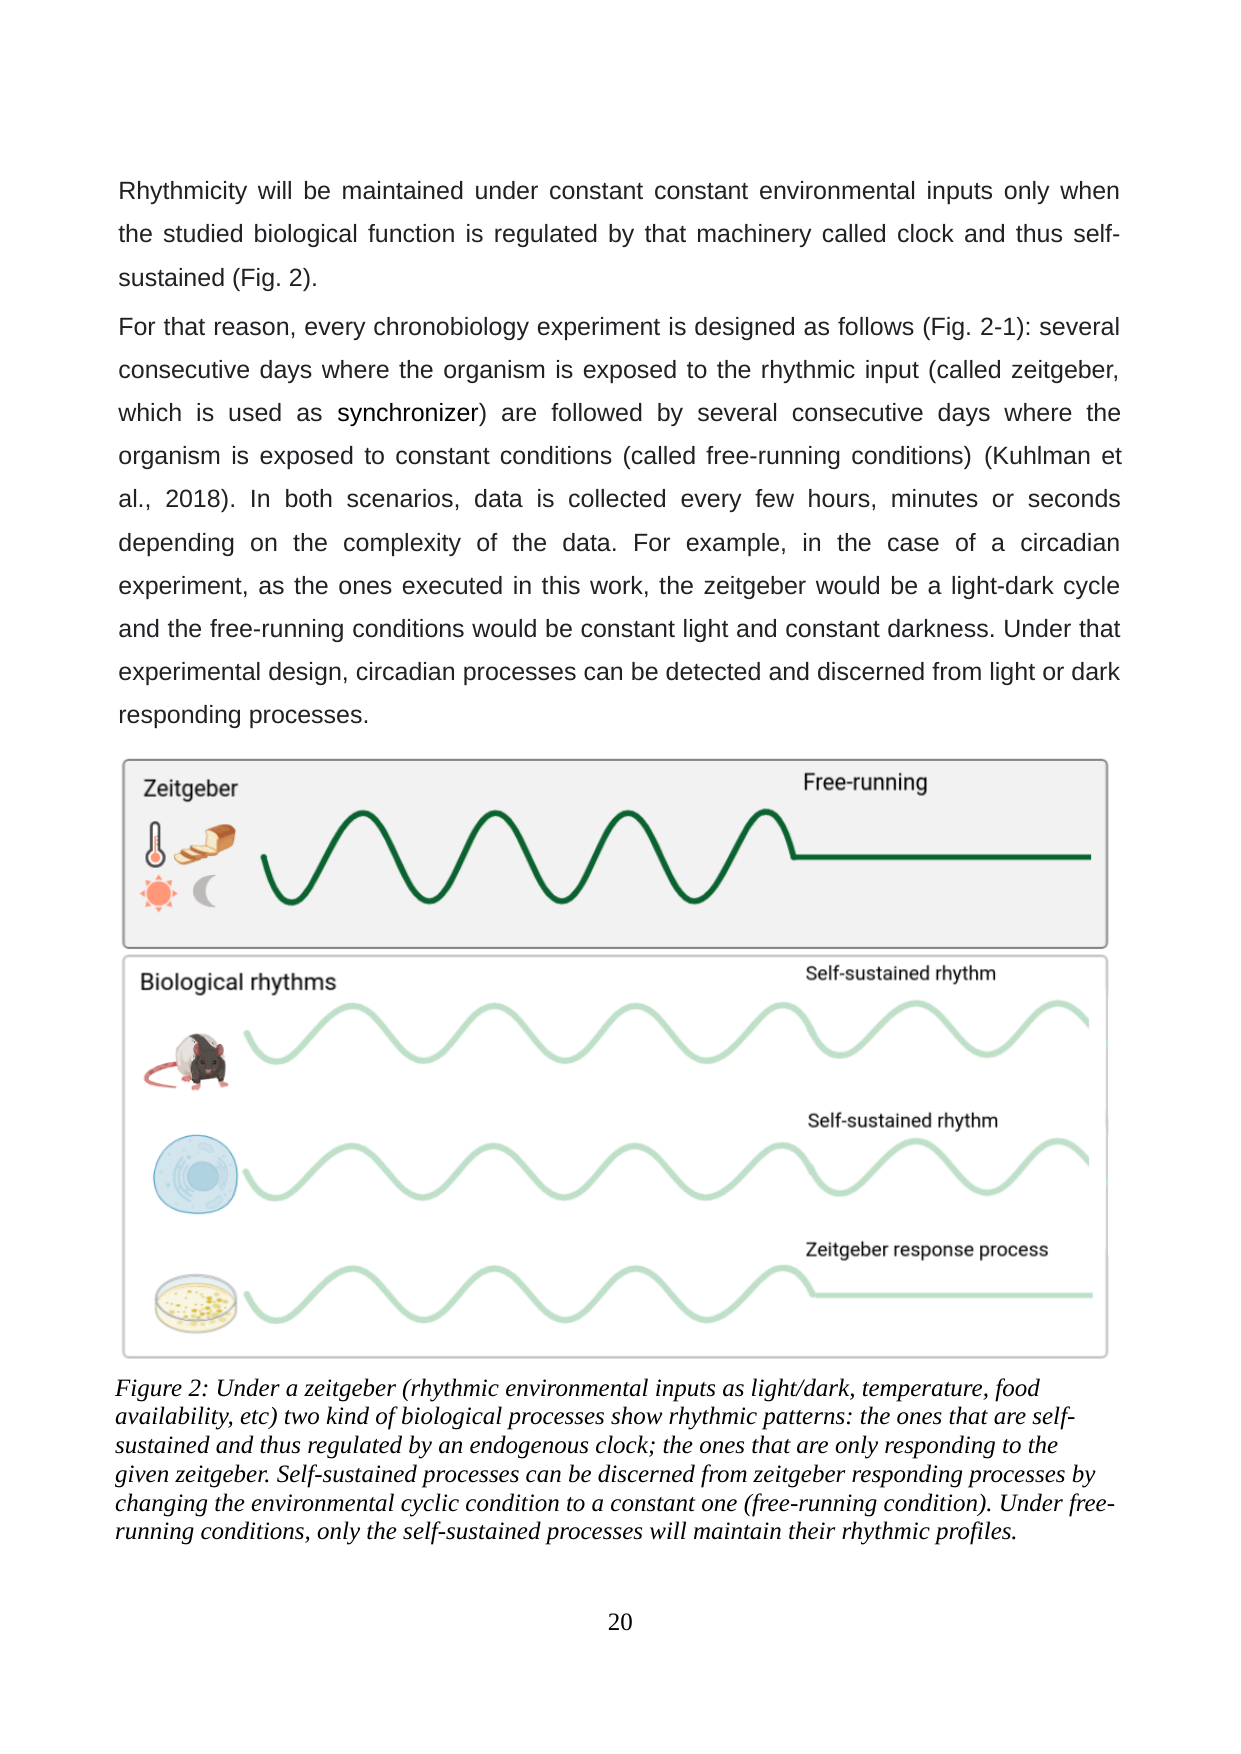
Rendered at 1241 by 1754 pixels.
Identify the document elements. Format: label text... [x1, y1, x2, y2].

text Rhythmicity will be maintained under constant constant environmental inputs only when the studied biological function is regulated by that machinery called clock and thus self-sustained (Fig. 2). [118, 176, 1122, 291]
picture [502, 737, 1119, 1373]
text Figure 2: Under a zeitgeber (rhythmic environmental inputs as light/dark, temperature, food availability, etc) two kind of biological processes show rhythmic patterns: the ones that are self-sustained and thus regulated by an endogenous clock; the ones that are only responding to the given zeitgeber. Self-sustained processes can be discerned from zeitgeber responding processes by changing the environmental cyclic condition to a constant one (free-running condition). Under free-running conditions, only the self-sustained processes will maintain their rhythmic profiles. [115, 781, 1119, 1545]
text For that reason, every chronobiology experiment is designed as follows (Fig. 2-1): several consecutive days where the organism is exposed to the rhythmic input (called zeitgeber, which is used as synchronizer) are followed by several consecutive days where the organism is exposed to constant conditions (called free-running conditions) (Kuhlman et al., 2018)⁠. In both scenarios, data is collected every few hours, minutes or seconds depending on the complexity of the data. For example, in the case of a circadian experiment, as the ones executed in this work, the zeitgeber would be a light-dark cycle and the free-running conditions would be constant light and constant darkness. Under that experimental design, circadian processes can be detected and discerned from light or dark responding processes. [118, 312, 1122, 729]
